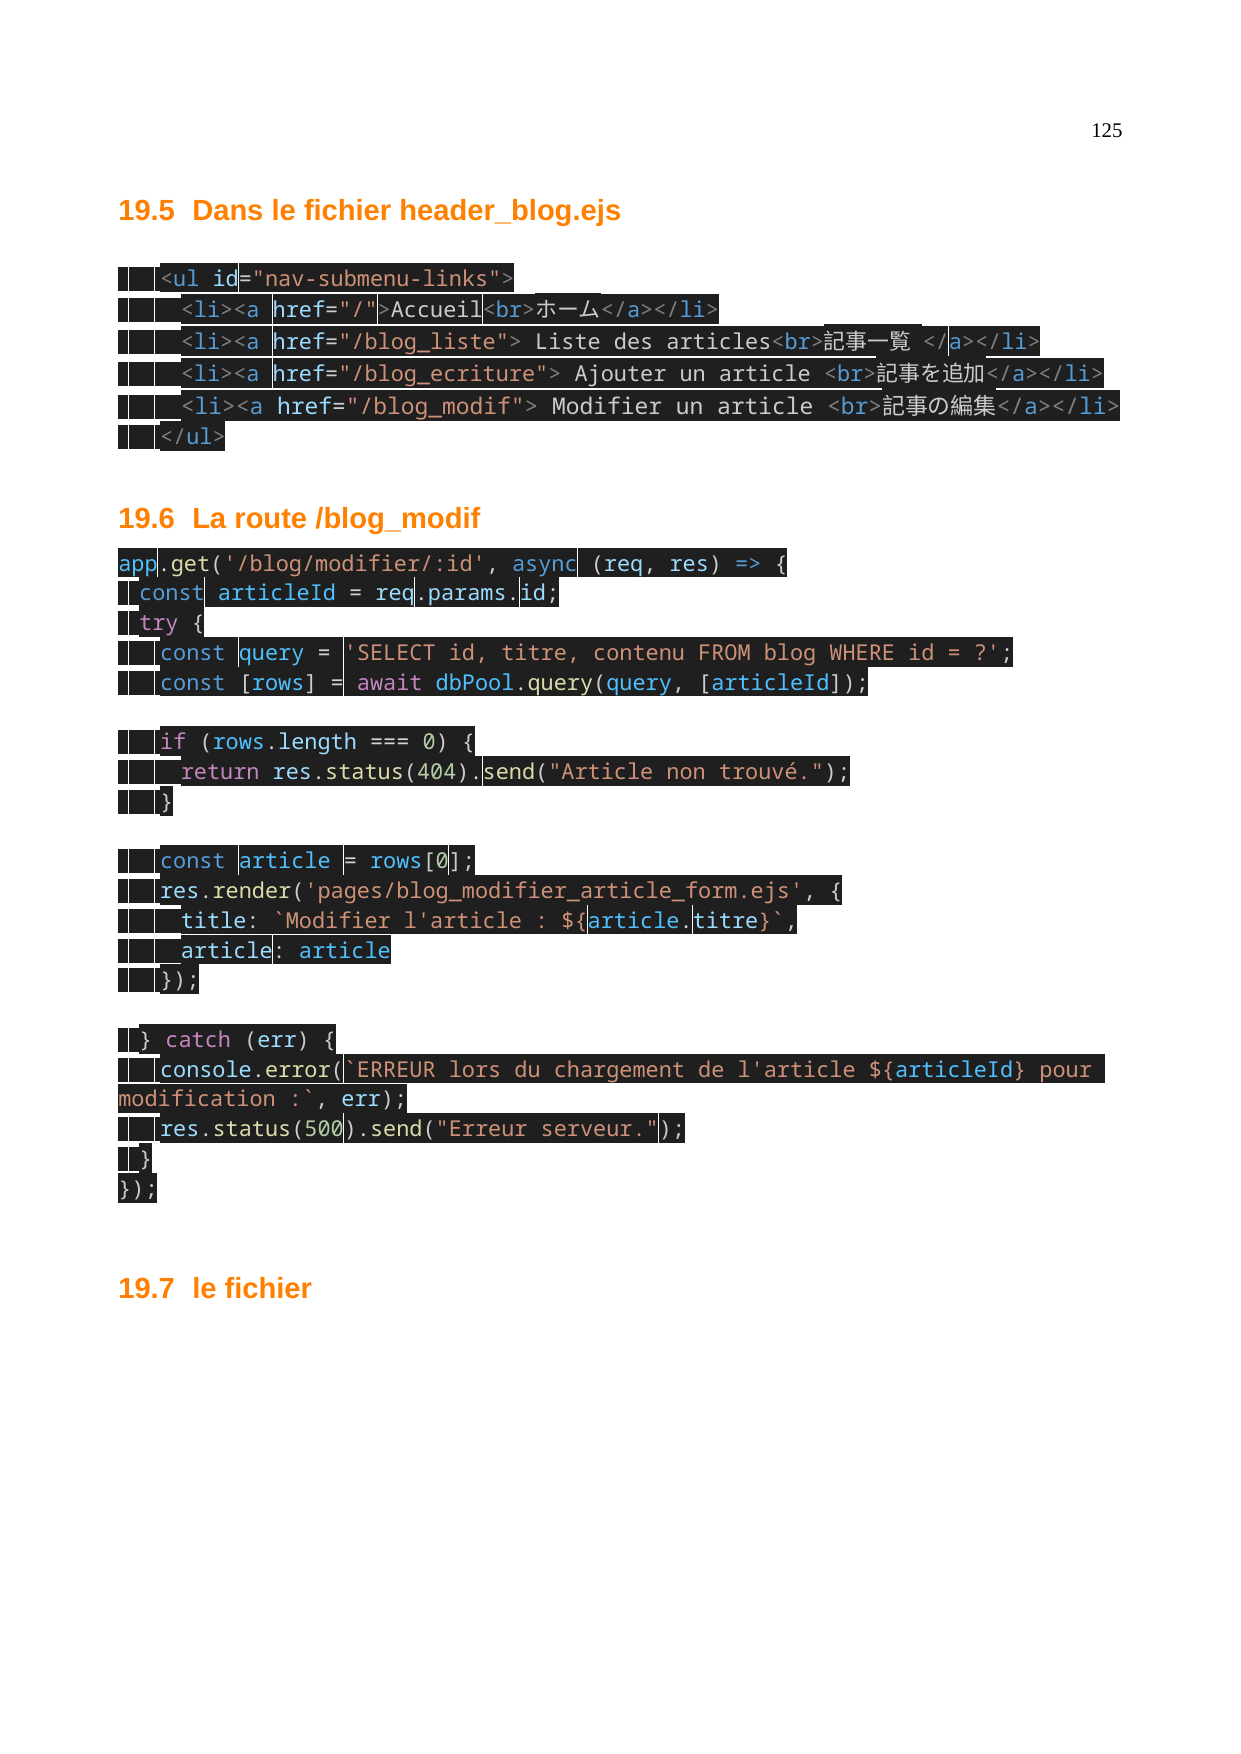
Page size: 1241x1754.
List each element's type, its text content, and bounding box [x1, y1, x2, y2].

text article: article [118, 934, 1122, 964]
text <li><a href="/blog_ecriture"> Ajouter un article <br>記事を追加</a></li> [118, 356, 1122, 388]
text if (rows.length === 0) { [118, 726, 1122, 756]
text const articleId = req.params.id; [118, 577, 1122, 607]
text } catch (err) { [118, 1024, 1122, 1054]
text <li><a href="/">Accueil<br>ホーム</a></li> [118, 292, 1122, 324]
text <li><a href="/blog_liste"> Liste des articles<br>記事一覧 </a></li> [118, 324, 1122, 356]
text </ul> [118, 421, 1122, 451]
text } [118, 1143, 1122, 1173]
text const [rows] = await dbPool.query(query, [articleId]); [118, 667, 1122, 696]
subtitle Dans le fichier header_blog.ejs [118, 192, 1122, 226]
text title: `Modifier l'article : ${article.titre}`, [118, 905, 1122, 934]
text try { [118, 607, 1122, 637]
text res.status(500).send("Erreur serveur."); [118, 1113, 1122, 1143]
text }); [118, 964, 1122, 994]
text <li><a href="/blog_modif"> Modifier un article <br>記事の編集</a></li> [118, 388, 1122, 421]
text }); [118, 1173, 1122, 1203]
subtitle le fichier [118, 1272, 1122, 1305]
text res.render('pages/blog_modifier_article_form.ejs', { [118, 875, 1122, 905]
text const article = rows[0]; [118, 845, 1122, 875]
text } [118, 786, 1122, 816]
text console.error(`ERREUR lors du chargement de l'article ${articleId} pour modification :`, err); [118, 1054, 1122, 1113]
text app.get('/blog/modifier/:id', async (req, res) => { [118, 547, 1122, 577]
subtitle La route /blog_modif [118, 501, 1122, 535]
text <ul id="nav-submenu-links"> [118, 263, 1122, 292]
text return res.status(404).send("Article non trouvé."); [118, 756, 1122, 786]
text const query = 'SELECT id, titre, contenu FROM blog WHERE id = ?'; [118, 637, 1122, 667]
